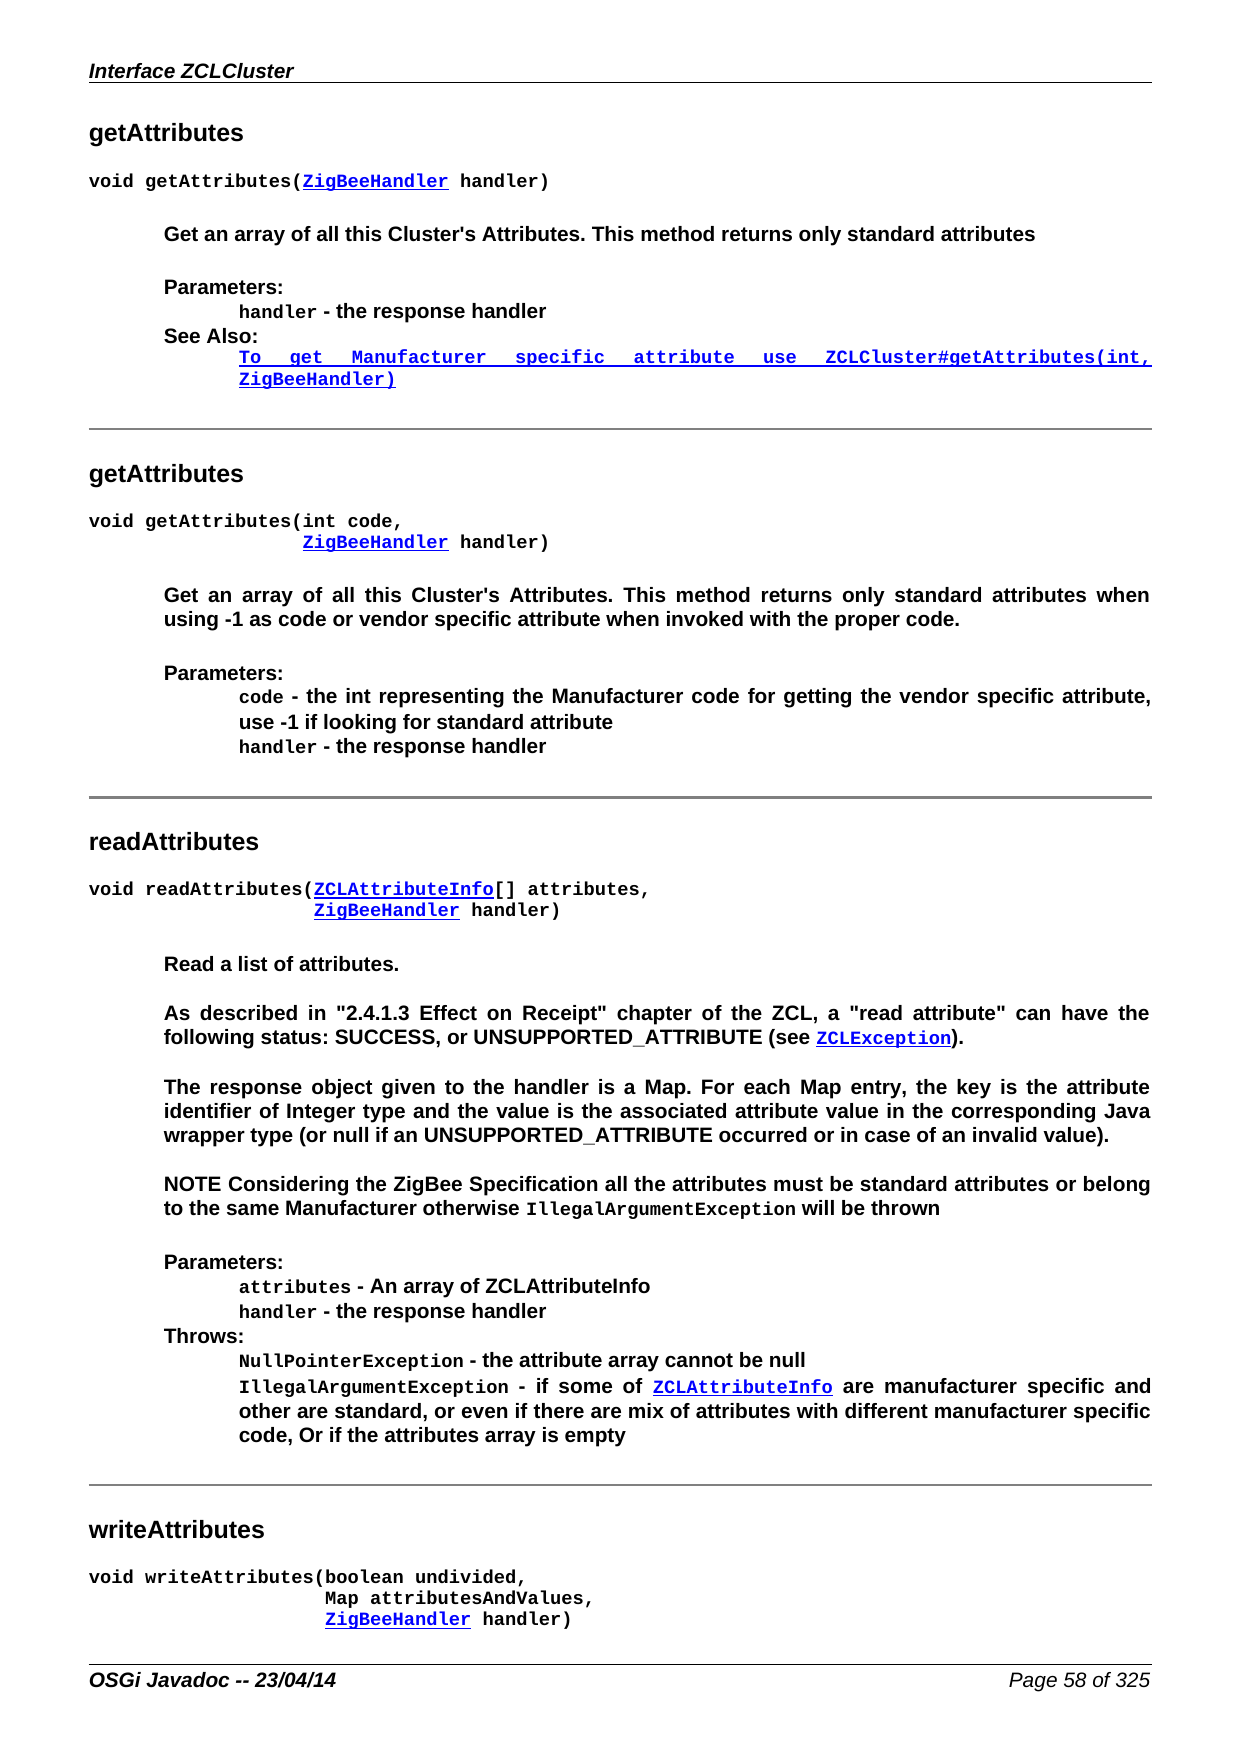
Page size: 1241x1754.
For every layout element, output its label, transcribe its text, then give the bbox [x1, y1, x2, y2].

text NOTE Considering the ZigBee Specification all the attributes must be standard attributes or belong to the same Manufacturer otherwise IllegalArgumentException will be thrown [163, 1172, 1152, 1221]
text Get an array of all this Cluster's Attributes. This method returns only standard attributes [163, 222, 1152, 246]
text handler - the response handler [238, 1299, 1152, 1324]
text IllegalArgumentException - if some of ZCLAttributeInfo are manufacturer specific and other are standard, or even if there are mix of attributes with different manufacturer specific code, Or if the attributes array is empty [238, 1373, 1152, 1447]
text void readAttributes(ZCLAttributeInfo[] attributes, ZigBeeHandler handler) [88, 880, 1152, 922]
text Throws: [163, 1324, 1152, 1348]
text Parameters: [163, 1250, 1152, 1274]
text Parameters: [163, 275, 1152, 299]
subtitle getAttributes [88, 118, 1152, 147]
subtitle readAttributes [88, 827, 1152, 856]
text See Also: [163, 324, 1152, 348]
text ZigBeeHandler) [238, 366, 1152, 391]
text Get an array of all this Cluster's Attributes. This method returns only standard attributes when using -1 as code or vendor specific attribute when invoked with the proper code. [163, 583, 1152, 631]
text As described in "2.4.1.3 Effect on Receipt" chapter of the ZCL, a "read attribute" can have the following status: SUCCESS, or UNSUPPORTED_ATTRIBUTE (see ZCLException). [163, 1001, 1152, 1050]
text code - the int representing the Manufacturer code for getting the vendor specific attribute, use -1 if looking for standard attribute [238, 684, 1152, 733]
text The response object given to the handler is a Map. For each Map entry, the key is the attribute identifier of Integer type and the value is the associated attribute value in the corresponding Java wrapper type (or null if an UNSUPPORTED_ATTRIBUTE occurred or in case of an invalid value). [163, 1075, 1152, 1147]
subtitle writeAttributes [88, 1515, 1152, 1543]
text Read a list of attributes. [163, 952, 1152, 976]
text NullPointerException - the attribute array cannot be null [238, 1348, 1152, 1373]
text void getAttributes(int code, ZigBeeHandler handler) [88, 512, 1152, 554]
text handler - the response handler [238, 299, 1152, 324]
text Parameters: [163, 660, 1152, 684]
text attributes - An array of ZCLAttributeInfo [238, 1274, 1152, 1299]
text void getAttributes(ZigBeeHandler handler) [88, 171, 1152, 193]
text handler - the response handler [238, 733, 1152, 759]
text To get Manufacturer specific attribute use ZCLCluster#getAttributes(int, [238, 348, 1152, 365]
subtitle getAttributes [88, 459, 1152, 487]
text void writeAttributes(boolean undivided, Map attributesAndValues, ZigBeeHandler handler) [88, 1568, 1152, 1631]
